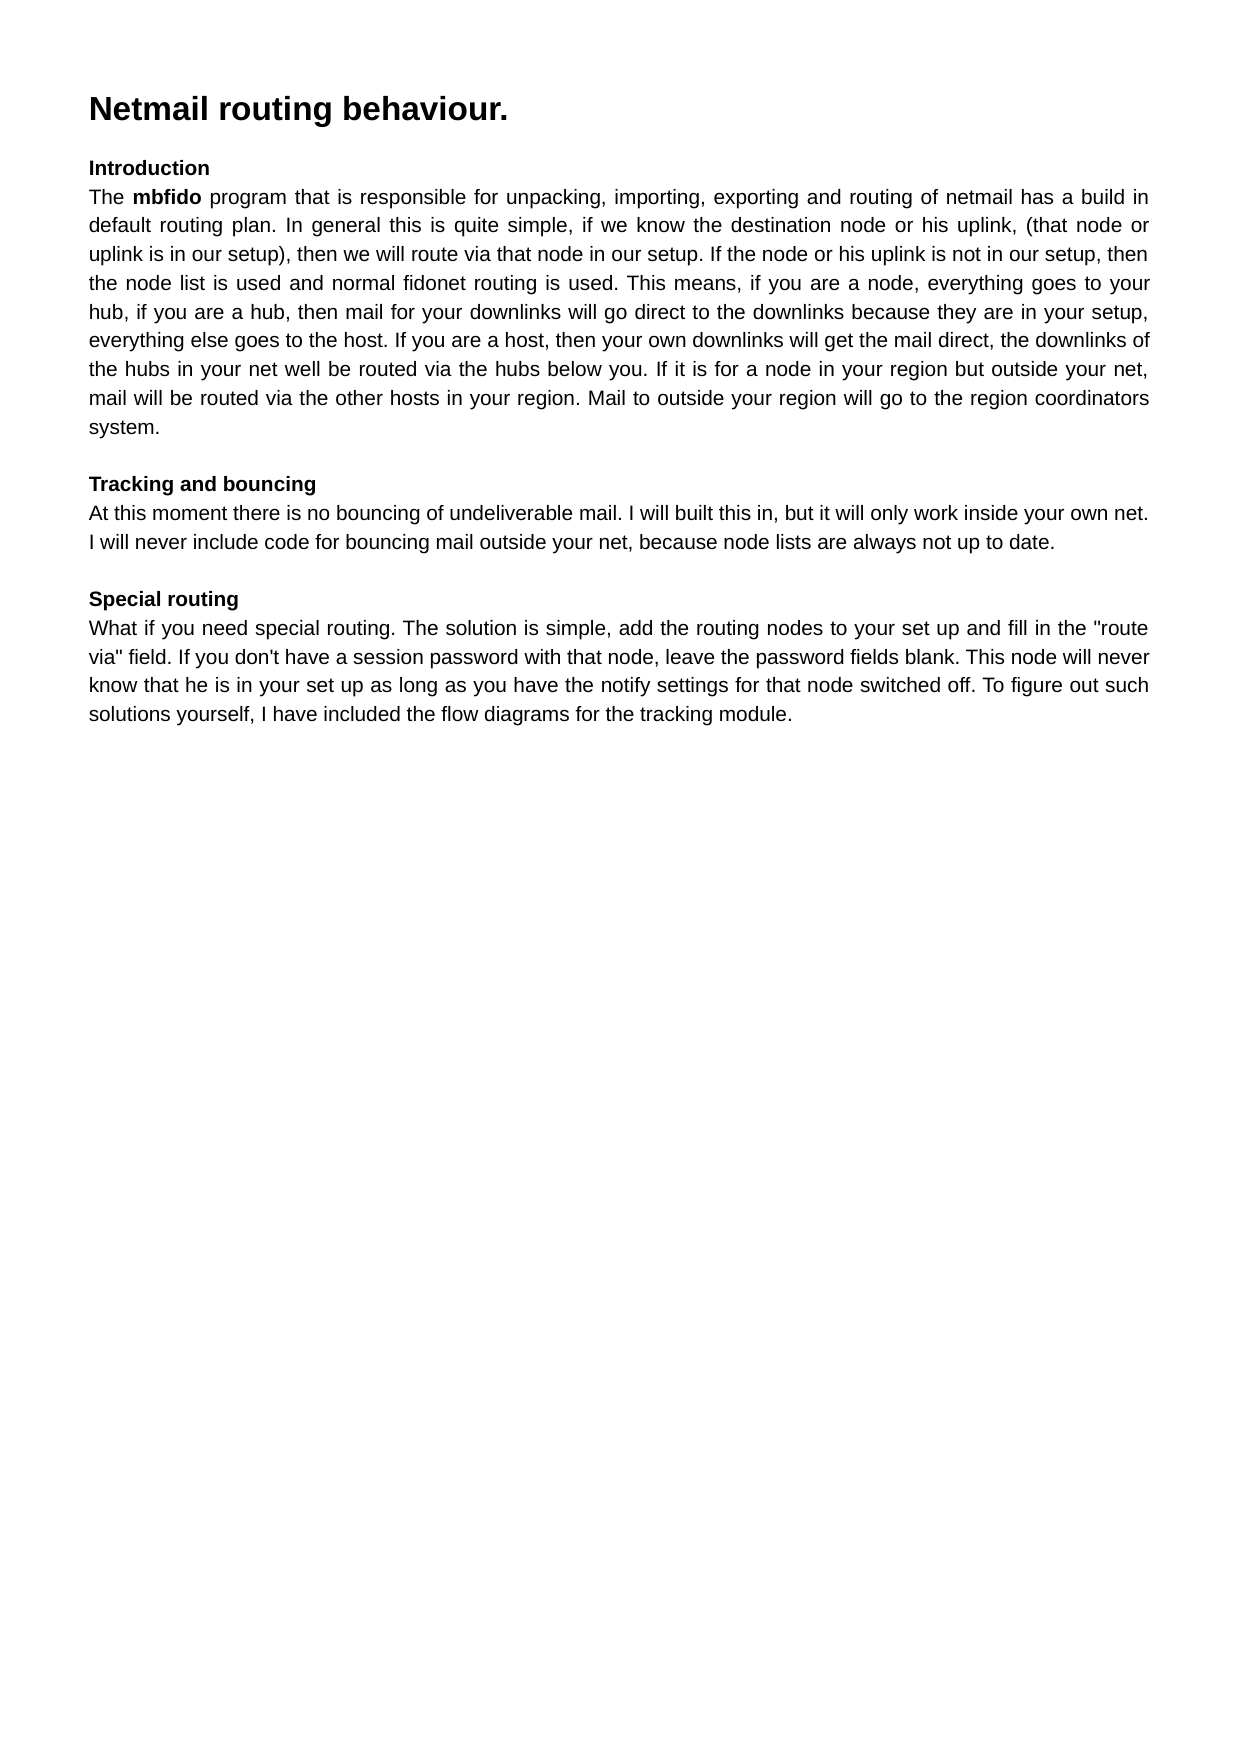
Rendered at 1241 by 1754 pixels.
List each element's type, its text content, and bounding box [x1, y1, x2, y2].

text Special routing [88, 587, 1152, 611]
text Tracking and bouncing [88, 472, 1152, 496]
text At this moment there is no bouncing of undeliverable mail. I will built this in, but it will only work inside your own net. I will never include code for bouncing mail outside your net, because node lists are always not up to date. [88, 501, 1152, 553]
text What if you need special routing. The solution is simple, add the routing nodes to your set up and fill in the "route via" field. If you don't have a session password with that node, leave the password fields blank. This node will never know that he is in your set up as long as you have the notify settings for that node switched off. To figure out such solutions yourself, I have included the flow diagrams for the tracking module. [88, 616, 1152, 726]
text The mbfido program that is responsible for unpacking, importing, exporting and routing of netmail has a build in default routing plan. In general this is quite simple, if we know the destination node or his uplink, (that node or uplink is in our setup), then we will route via that node in our setup. If the node or his uplink is not in our setup, then the node list is used and normal fidonet routing is used. This means, if you are a node, everything goes to your hub, if you are a hub, then mail for your downlinks will go direct to the downlinks because they are in your setup, everything else goes to the host. If you are a host, then your own downlinks will get the mail direct, the downlinks of the hubs in your net well be routed via the hubs below you. If it is for a node in your region but outside your net, mail will be routed via the other hosts in your region. Mail to outside your region will go to the region coordinators system. [88, 184, 1152, 438]
text Introduction [88, 156, 1152, 180]
subtitle Netmail routing behaviour. [88, 88, 1152, 127]
